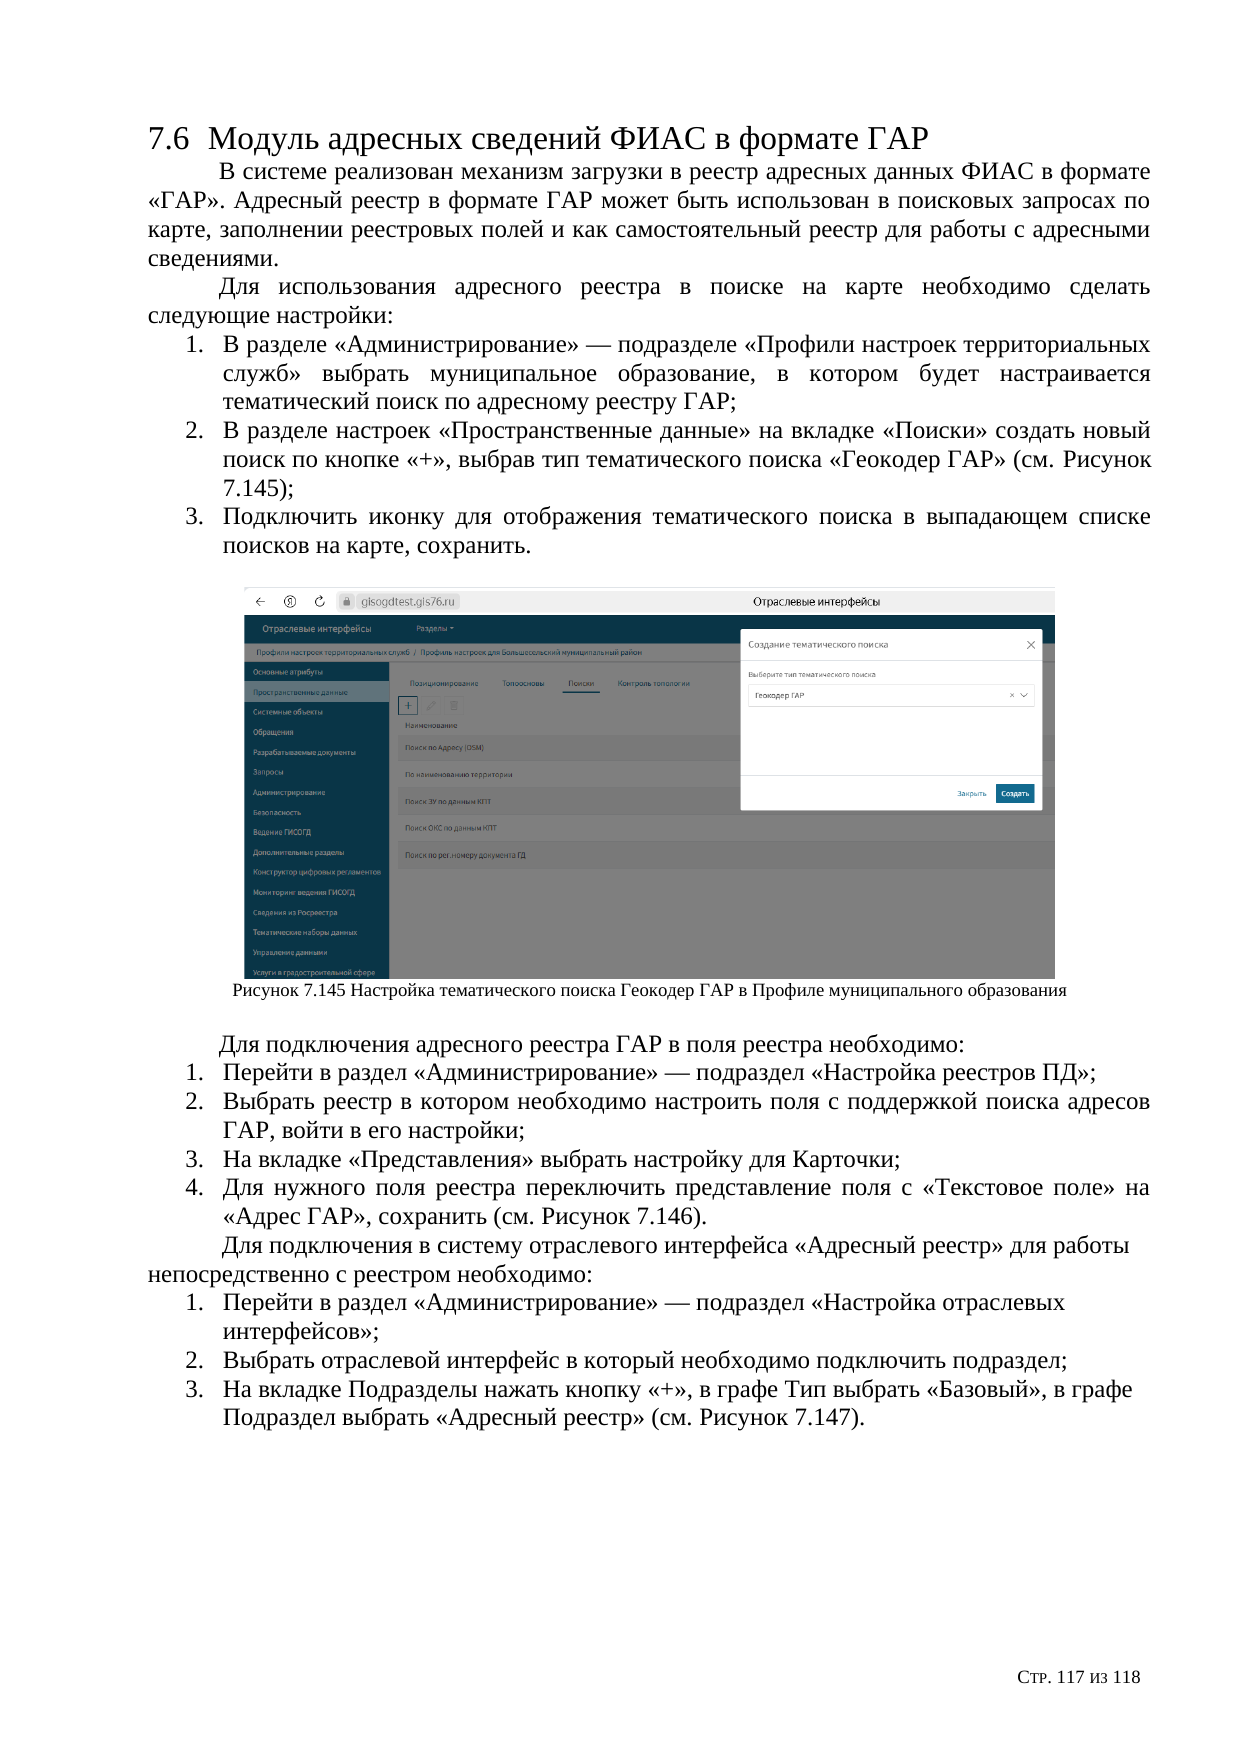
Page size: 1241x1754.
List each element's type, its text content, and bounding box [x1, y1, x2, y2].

text Для подключения в систему отраслевого интерфейса «Адресный реестр» для работы непосредственно с реестром необходимо: [148, 1230, 1152, 1287]
list Подключить иконку для отображения тематического поиска в выпадающем списке поисков на карте, сохранить. [185, 501, 1152, 559]
text В системе реализован механизм загрузки в реестр адресных данных ФИАС в формате «ГАР». Адресный реестр в формате ГАР может быть использован в поисковых запросах по карте, заполнении реестровых полей и как самостоятельный реестр для работы с адресными сведениями. [148, 156, 1152, 271]
list На вкладке «Представления» выбрать настройку для Карточки; [185, 1144, 1152, 1172]
text Рисунок 7.145 Настройка тематического поиска Геокодер ГАР в Профиле муниципального образования [148, 588, 1152, 1000]
text Для подключения адресного реестра ГАР в поля реестра необходимо: [148, 1029, 1152, 1057]
list Выбрать реестр в котором необходимо настроить поля с поддержкой поиска адресов ГАР, войти в его настройки; [185, 1086, 1152, 1144]
subtitle Модуль адресных сведений ФИАС в формате ГАР [148, 118, 1152, 156]
list Выбрать отраслевой интерфейс в который необходимо подключить подраздел; [185, 1345, 1152, 1374]
list Перейти в раздел «Администрирование» — подраздел «Настройка реестров ПД»; [185, 1057, 1152, 1086]
list Перейти в раздел «Администрирование» — подраздел «Настройка отраслевых интерфейсов»; [185, 1287, 1152, 1345]
list В разделе настроек «Пространственные данные» на вкладке «Поиски» создать новый поиск по кнопке «+», выбрав тип тематического поиска «Геокодер ГАР» (см. Рисунок 7.145); [185, 415, 1152, 501]
list В разделе «Администрирование» — подразделе «Профили настроек территориальных служб» выбрать муниципальное образование, в котором будет настраивается тематический поиск по адресному реестру ГАР; [185, 329, 1152, 415]
text Для использования адресного реестра в поиске на карте необходимо сделать следующие настройки: [148, 271, 1152, 329]
picture [244, 587, 1055, 979]
list На вкладке Подразделы нажать кнопку «+», в графе Тип выбрать «Базовый», в графе Подраздел выбрать «Адресный реестр» (см. Рисунок 7.147). [185, 1374, 1152, 1431]
list Для нужного поля реестра переключить представление поля с «Текстовое поле» на «Адрес ГАР», сохранить (см. Рисунок 7.146). [185, 1172, 1152, 1230]
